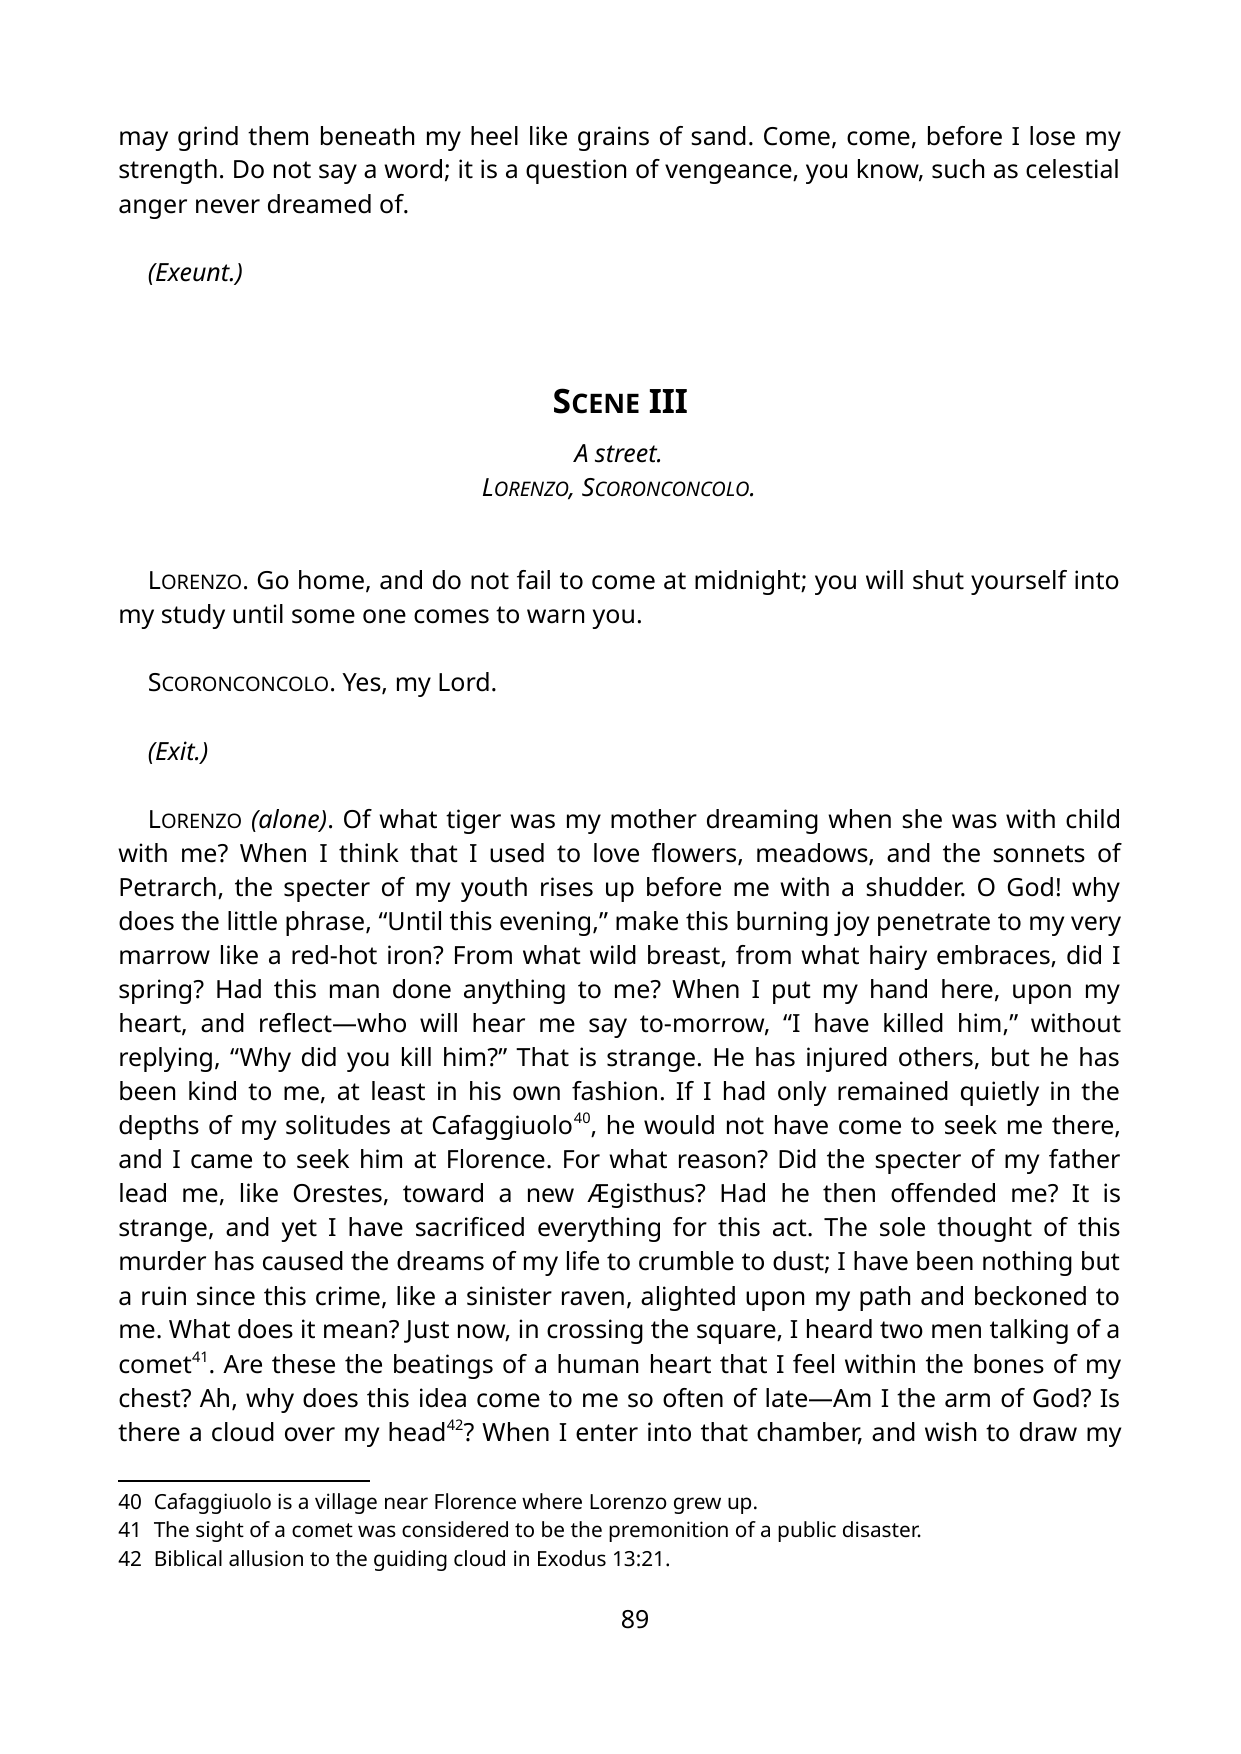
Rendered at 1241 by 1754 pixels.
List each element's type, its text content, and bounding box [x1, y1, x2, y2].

text A street. Lorenzo, Scoronconcolo. [118, 436, 1122, 504]
text Lorenzo (alone). Of what tiger was my mother dreaming when she was with child with me? When I think that I used to love flowers, meadows, and the sonnets of Petrarch, the specter of my youth rises up before me with a shudder. O God! why does the little phrase, “Until this evening,” make this burning joy penetrate to my very marrow like a red-hot iron? From what wild breast, from what hairy embraces, did I spring? Had this man done anything to me? When I put my hand here, upon my heart, and reflect—who will hear me say to-morrow, “I have killed him,” without replying, “Why did you kill him?” That is strange. He has injured others, but he has been kind to me, at least in his own fashion. If I had only remained quietly in the depths of my solitudes at Cafaggiuolo, he would not have come to seek me there, and I came to seek him at Florence. For what reason? Did the specter of my father lead me, like Orestes, toward a new Ægisthus? Had he then offended me? It is strange, and yet I have sacrificed everything for this act. The sole thought of this murder has caused the dreams of my life to crumble to dust; I have been nothing but a ruin since this crime, like a sinister raven, alighted upon my path and beckoned to me. What does it mean? Just now, in crossing the square, I heard two men talking of a comet. Are these the beatings of a human heart that I feel within the bones of my chest? Ah, why does this idea come to me so often of late—Am I the arm of God? Is there a cloud over my head? When I enter into that chamber, and wish to draw my [118, 801, 1122, 1448]
text Lorenzo. Go home, and do not fail to come at midnight; you will shut yourself into my study until some one comes to warn you. [118, 563, 1122, 631]
subtitle Scene III [118, 377, 1122, 423]
text may grind them beneath my heel like grains of sand. Come, come, before I lose my strength. Do not say a word; it is a question of vengeance, you know, such as celestial anger never dreamed of. [118, 118, 1122, 220]
text (Exeunt.) [118, 254, 1122, 288]
text Biblical allusion to the guiding cloud in Exodus 13:21. [118, 1544, 1122, 1572]
text Cafaggiuolo is a village near Florence where Lorenzo grew up. [118, 1487, 1122, 1515]
text (Exit.) [118, 733, 1122, 767]
text The sight of a comet was considered to be the premonition of a public disaster. [118, 1515, 1122, 1544]
text Scoronconcolo. Yes, my Lord. [118, 665, 1122, 699]
